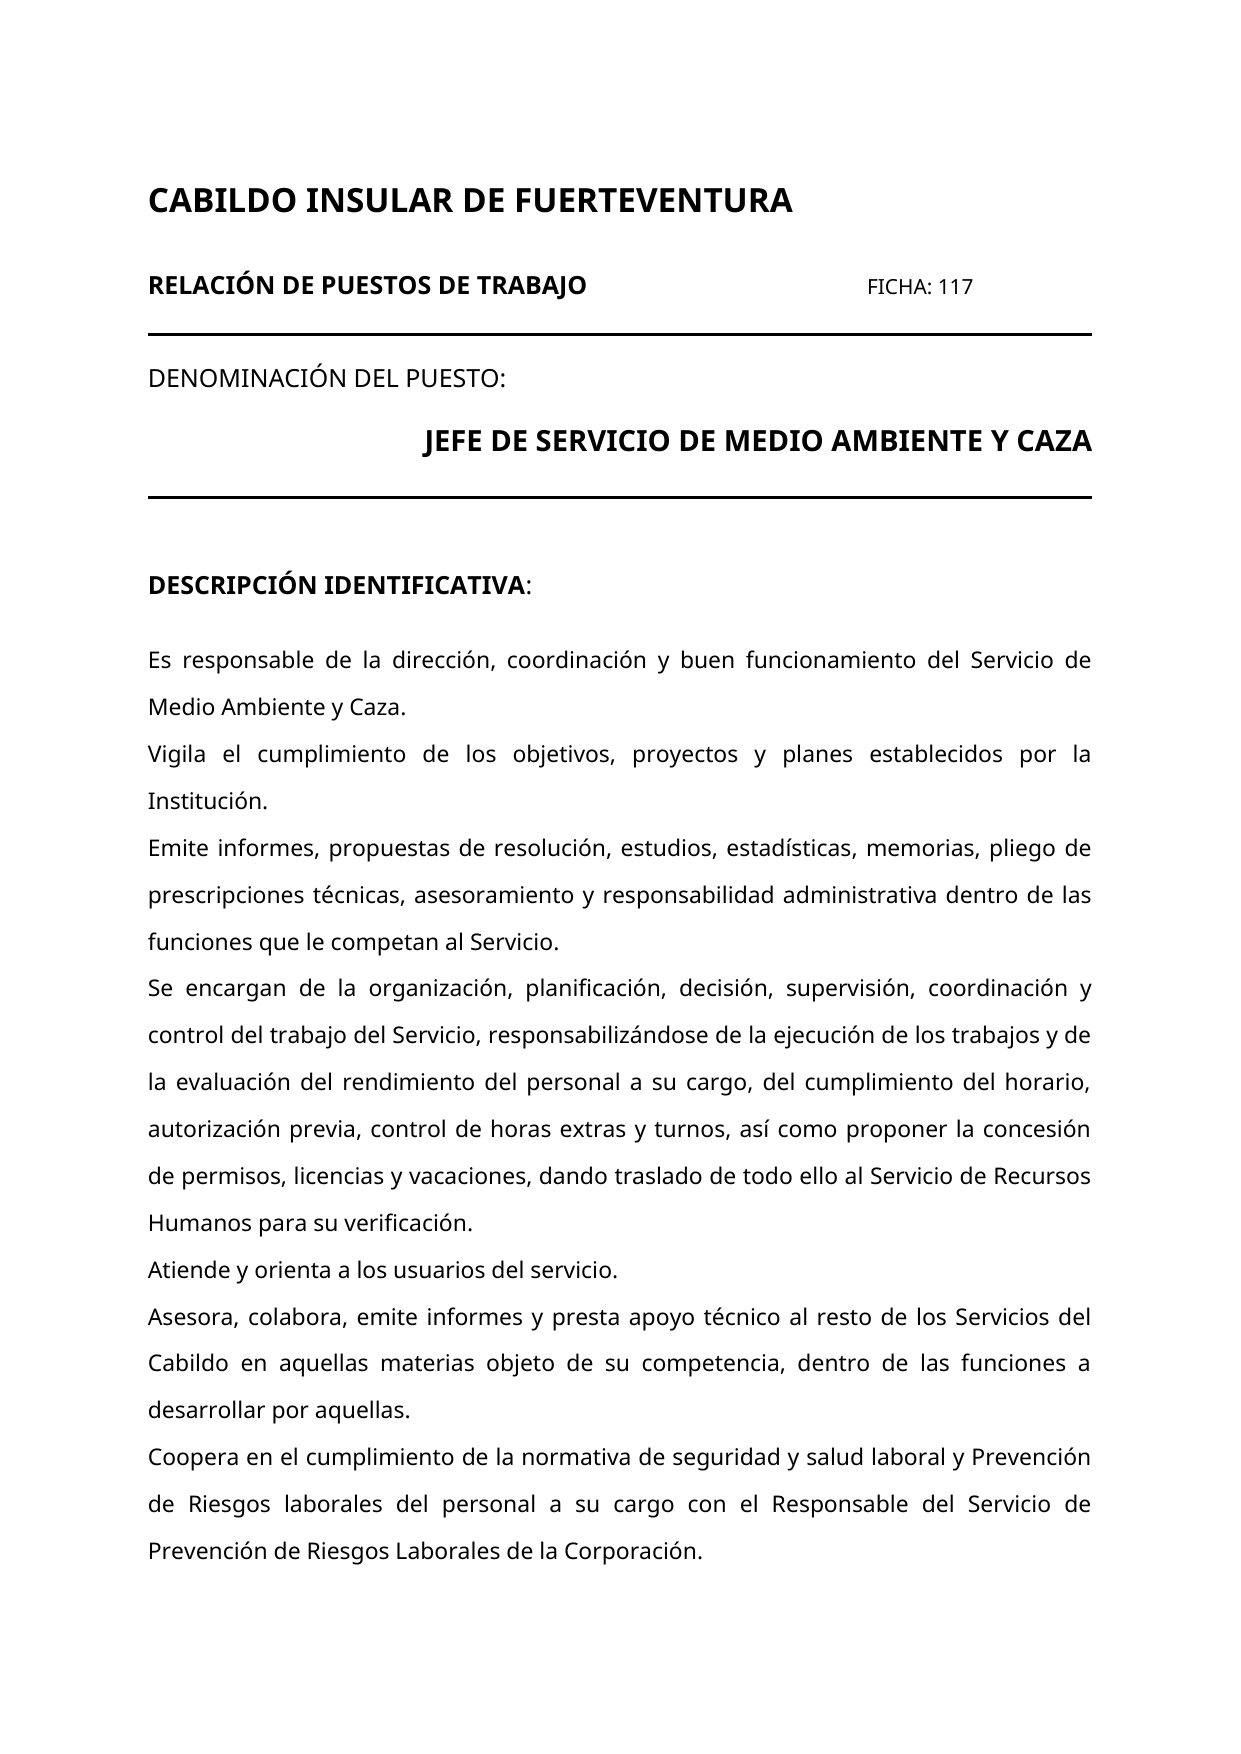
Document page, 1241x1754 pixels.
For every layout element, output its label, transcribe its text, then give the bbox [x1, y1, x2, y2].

text Vigila el cumplimiento de los objetivos, proyectos y planes establecidos por la Institución. [148, 738, 1092, 816]
text CABILDO INSULAR DE FUERTEVENTURA [148, 177, 1092, 223]
text Atiende y orienta a los usuarios del servicio. [148, 1253, 1092, 1285]
text RELACIÓN DE PUESTOS DE TRABAJO FICHA: 117 [148, 268, 1092, 302]
text Emite informes, propuestas de resolución, estudios, estadísticas, memorias, pliego de prescripciones técnicas, asesoramiento y responsabilidad administrativa dentro de las funciones que le competan al Servicio. [148, 832, 1092, 957]
text DESCRIPCIÓN IDENTIFICATIVA: [148, 567, 1092, 602]
text Asesora, colabora, emite informes y presta apoyo técnico al resto de los Servicios del Cabildo en aquellas materias objeto de su competencia, dentro de las funciones a desarrollar por aquellas. [148, 1300, 1092, 1425]
text Es responsable de la dirección, coordinación y buen funcionamiento del Servicio de Medio Ambiente y Caza. [148, 644, 1092, 722]
text Coopera en el cumplimiento de la normativa de seguridad y salud laboral y Prevención de Riesgos laborales del personal a su cargo con el Responsable del Servicio de Prevención de Riesgos Laborales de la Corporación. [148, 1441, 1092, 1566]
text DENOMINACIÓN DEL PUESTO: [148, 361, 1092, 395]
text JEFE DE SERVICIO DE MEDIO AMBIENTE Y CAZA [177, 420, 1092, 459]
text Se encargan de la organización, planificación, decisión, supervisión, coordinación y control del trabajo del Servicio, responsabilizándose de la ejecución de los trabajos y de la evaluación del rendimiento del personal a su cargo, del cumplimiento del horario, autorización previa, control de horas extras y turnos, así como proponer la concesión de permisos, licencias y vacaciones, dando traslado de todo ello al Servicio de Recursos Humanos para su verificación. [148, 972, 1092, 1238]
